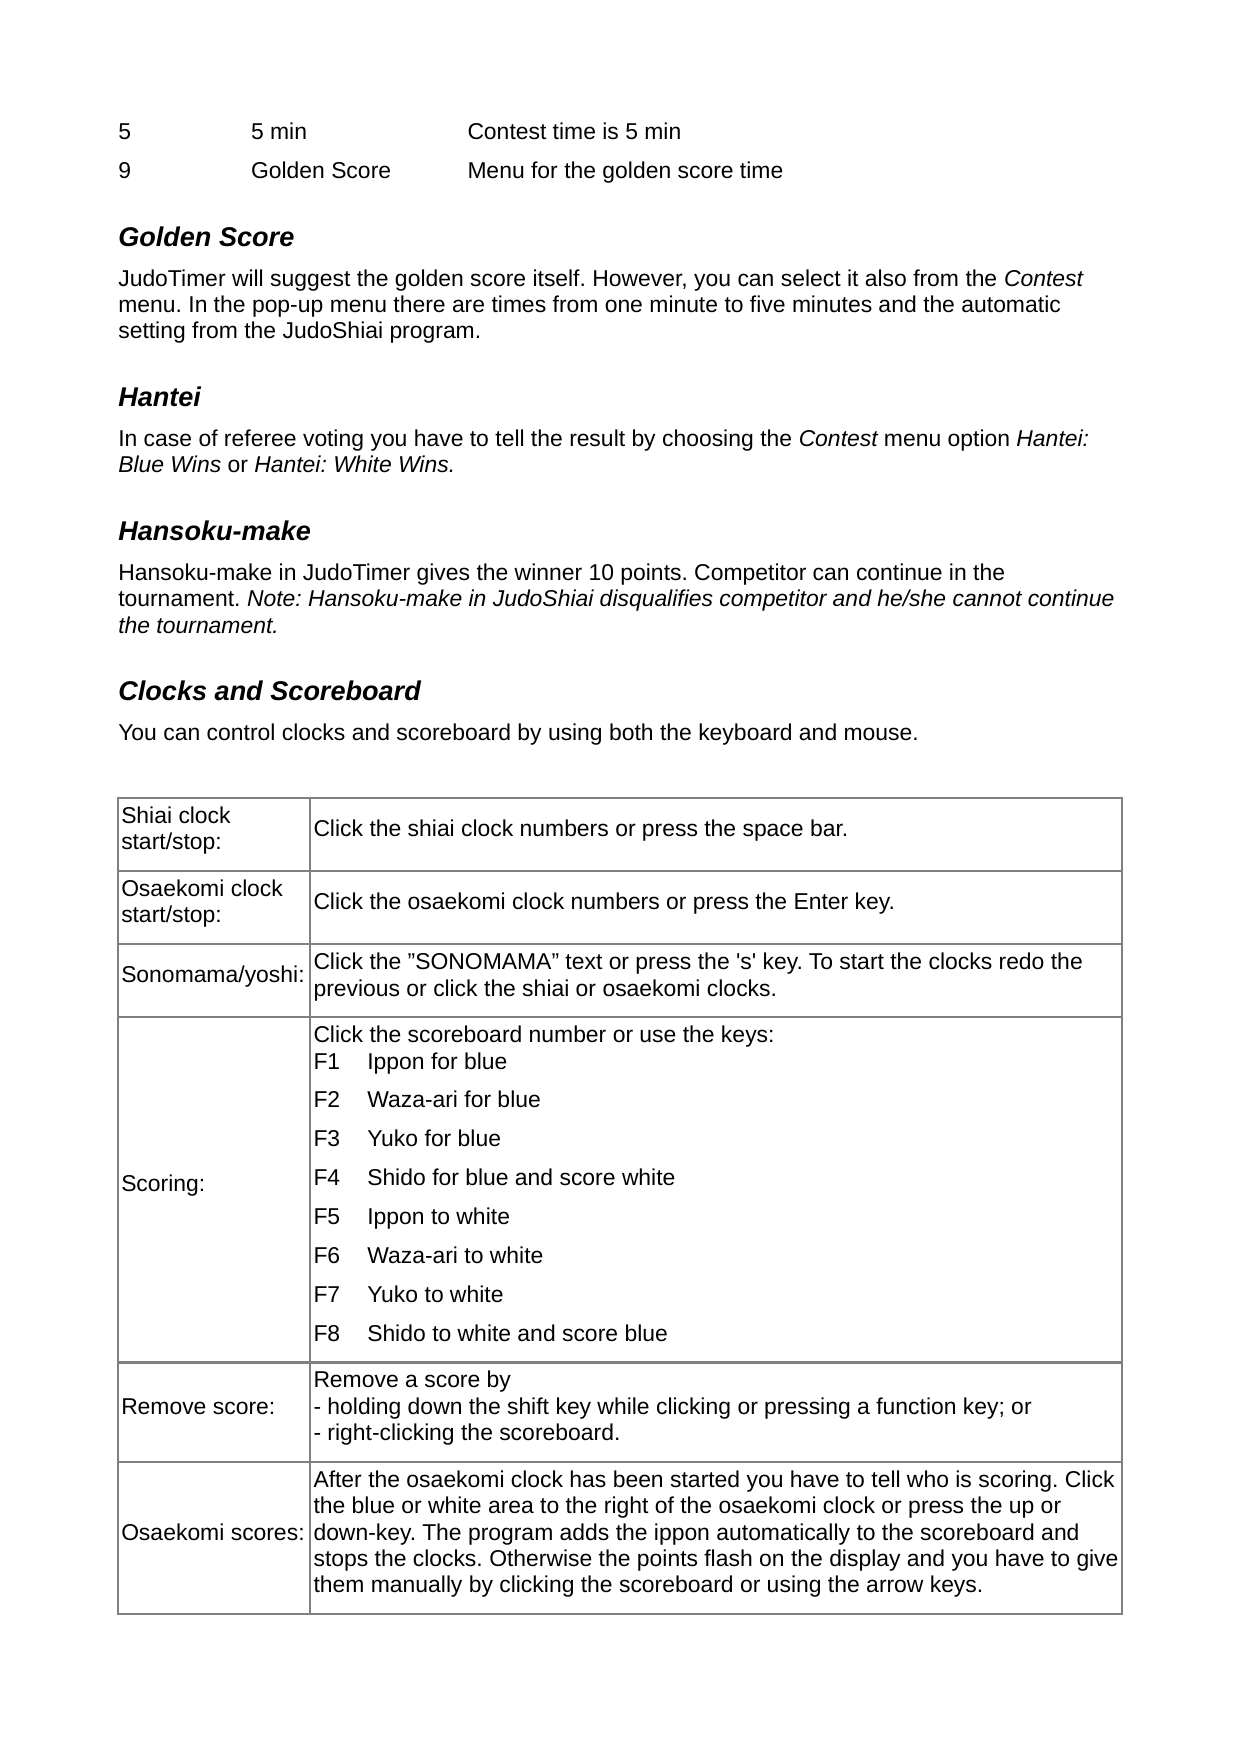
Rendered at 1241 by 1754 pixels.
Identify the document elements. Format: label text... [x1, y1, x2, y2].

table_cell 5 min [251, 118, 467, 157]
table_header Ippon for blue [367, 1048, 1119, 1086]
table_header F1 [313, 1048, 367, 1086]
table_cell Sonomama/yoshi: [119, 945, 309, 1016]
table_cell F5 [313, 1203, 367, 1242]
table_cell F2 [313, 1086, 367, 1125]
table_cell F8 [313, 1320, 367, 1358]
table_cell Shido to white and score blue [367, 1320, 1119, 1358]
table_cell Scoring: [119, 1018, 309, 1361]
text JudoTimer will suggest the golden score itself. However, you can select it also from the Contest menu. In the pop-up menu there are times from one minute to five minutes and the automatic setting from the JudoShiai program. [118, 264, 1122, 344]
table_cell Contest time is 5 min [467, 118, 1122, 157]
table_cell F6 [313, 1242, 367, 1281]
table_cell Shido for blue and score white [367, 1164, 1119, 1203]
table_cell Menu for the golden score time [467, 157, 1122, 196]
subtitle Hantei [118, 381, 1122, 412]
table_cell Ippon to white [367, 1203, 1119, 1242]
table_cell Click the scoreboard number or use the keys: [311, 1018, 1121, 1361]
subtitle Hansoku-make [118, 515, 1122, 546]
subtitle Golden Score [118, 221, 1122, 252]
table_cell Osaekomi scores: [119, 1463, 309, 1613]
table_header Click the shiai clock numbers or press the space bar. [311, 799, 1121, 870]
table_cell F3 [313, 1125, 367, 1164]
table_cell F4 [313, 1164, 367, 1203]
table_cell Waza-ari for blue [367, 1086, 1119, 1125]
table_cell 5 [118, 118, 251, 157]
table_cell Click the osaekomi clock numbers or press the Enter key. [311, 872, 1121, 943]
table_cell Waza-ari to white [367, 1242, 1119, 1281]
table_cell 9 [118, 157, 251, 196]
text You can control clocks and scoreboard by using both the keyboard and mouse. [118, 719, 1122, 746]
table_cell Click the ”SONOMAMA” text or press the 's' key. To start the clocks redo the previous or click the shiai or osaekomi clocks. [311, 945, 1121, 1016]
subtitle Clocks and Scoreboard [118, 675, 1122, 707]
table_cell Osaekomi clock start/stop: [119, 872, 309, 943]
table_cell After the osaekomi clock has been started you have to tell who is scoring. Click the blue or white area to the right of the osaekomi clock or press the up or down-key. The program adds the ippon automatically to the scoreboard and stops the clocks. Otherwise the points flash on the display and you have to give them manually by clicking the scoreboard or using the arrow keys. [311, 1463, 1121, 1613]
table_cell Yuko to white [367, 1281, 1119, 1319]
table_cell Remove a score by - holding down the shift key while clicking or pressing a function key; or - right-clicking the scoreboard. [311, 1364, 1121, 1461]
table_cell Yuko for blue [367, 1125, 1119, 1164]
table_cell Golden Score [251, 157, 467, 196]
table_header Shiai clock start/stop: [119, 799, 309, 870]
text In case of referee voting you have to tell the result by choosing the Contest menu option Hantei: Blue Wins or Hantei: White Wins. [118, 425, 1122, 478]
table_cell F7 [313, 1281, 367, 1319]
text Hansoku-make in JudoTimer gives the winner 10 points. Competitor can continue in the tournament. Note: Hansoku-make in JudoShiai disqualifies competitor and he/she cannot continue the tournament. [118, 559, 1122, 638]
table_cell Remove score: [119, 1364, 309, 1461]
